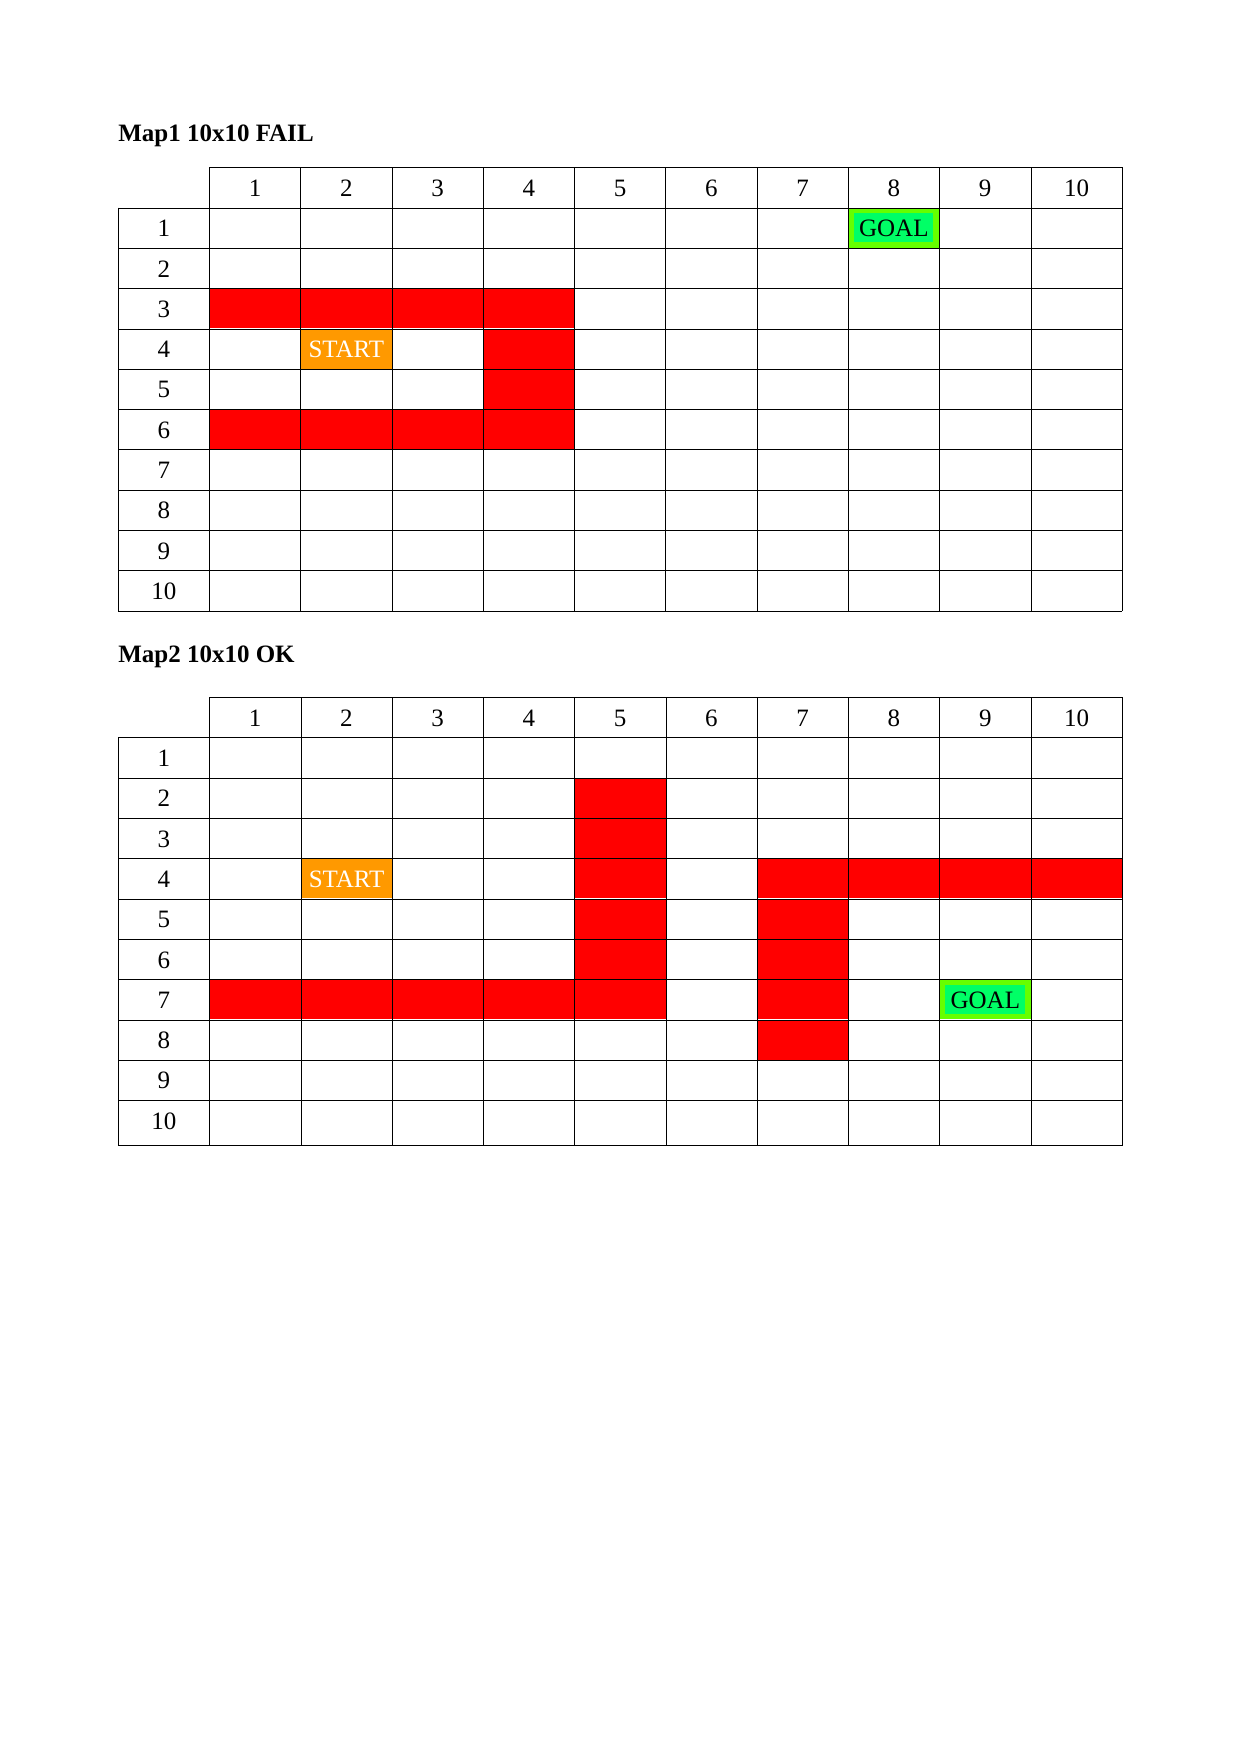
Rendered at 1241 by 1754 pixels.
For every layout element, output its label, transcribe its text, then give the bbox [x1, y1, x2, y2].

table_cell [575, 1021, 666, 1060]
table_cell [210, 1021, 301, 1060]
table_header 3 [393, 698, 483, 737]
table_cell [210, 209, 300, 248]
table_cell [302, 940, 392, 979]
table_cell START [302, 859, 392, 898]
table_cell [575, 819, 666, 858]
table_cell [302, 819, 392, 858]
table_cell [484, 450, 574, 490]
table_cell [758, 491, 848, 530]
table_cell [210, 370, 300, 409]
table_cell [210, 491, 300, 530]
table_cell [1032, 738, 1122, 778]
table_cell [1032, 819, 1122, 858]
table_cell [1032, 209, 1122, 248]
table_cell [940, 571, 1031, 611]
table_cell [666, 370, 757, 409]
table_cell [1032, 410, 1122, 449]
table_cell [575, 571, 665, 611]
table_cell 1 [119, 738, 209, 778]
table_cell [393, 940, 483, 979]
table_cell [849, 859, 939, 898]
table_cell 3 [119, 289, 209, 328]
table_cell [210, 289, 300, 328]
table_cell [301, 450, 392, 490]
table_cell [484, 779, 574, 818]
table_cell [666, 531, 757, 570]
table_cell [210, 571, 300, 611]
table_cell [393, 289, 483, 328]
table_cell [575, 859, 666, 898]
table_cell [666, 249, 757, 288]
table_cell 3 [119, 819, 209, 858]
table_cell [210, 900, 301, 939]
table_cell [940, 1101, 1031, 1145]
table_cell [758, 779, 848, 818]
table_cell [302, 779, 392, 818]
table_header [118, 167, 209, 207]
table_cell [393, 209, 483, 248]
table_cell [302, 900, 392, 939]
table_cell [849, 779, 939, 818]
table_cell [575, 410, 665, 449]
table_cell [758, 738, 848, 778]
table_cell [849, 1021, 939, 1060]
table_cell 2 [119, 779, 209, 818]
table_cell [393, 1021, 483, 1060]
table_cell [666, 410, 757, 449]
table_cell [302, 1061, 392, 1100]
table_cell [940, 779, 1031, 818]
table_cell [210, 940, 301, 979]
table_cell [940, 330, 1031, 369]
table_cell [849, 738, 939, 778]
table_cell [758, 980, 848, 1019]
table_cell [210, 450, 300, 490]
text Map2 10x10 OK [118, 639, 1122, 668]
table_cell [393, 738, 483, 778]
table_cell [940, 900, 1031, 939]
table_cell [1032, 1021, 1122, 1060]
table_header 7 [758, 698, 848, 737]
table_cell [210, 531, 300, 570]
table_cell GOAL [849, 209, 939, 248]
table_cell [758, 531, 848, 570]
table_cell [484, 1021, 574, 1060]
table_cell [849, 330, 939, 369]
table_cell [210, 330, 300, 369]
table_cell [393, 859, 483, 898]
table_cell [393, 819, 483, 858]
table_cell [484, 738, 574, 778]
table_cell [940, 410, 1031, 449]
table_cell 7 [119, 980, 209, 1019]
table_cell [484, 491, 574, 530]
table_cell [849, 410, 939, 449]
table_cell [302, 738, 392, 778]
table_cell [575, 450, 665, 490]
table_cell [758, 1101, 848, 1145]
table_cell [666, 571, 757, 611]
table_cell [575, 370, 665, 409]
table_cell [758, 330, 848, 369]
table_cell [940, 859, 1031, 898]
table_cell [666, 491, 757, 530]
table_cell [393, 330, 483, 369]
table_cell [484, 1061, 574, 1100]
table_cell [484, 289, 574, 328]
table_cell [758, 900, 848, 939]
table_cell [667, 1061, 757, 1100]
table_cell [940, 249, 1031, 288]
table_header 2 [301, 168, 392, 207]
table_cell [393, 410, 483, 449]
table_cell [667, 779, 757, 818]
table_cell [210, 249, 300, 288]
table_cell 10 [119, 571, 209, 611]
table_cell [666, 330, 757, 369]
table_cell [301, 370, 392, 409]
table_cell [210, 980, 301, 1019]
table_cell [758, 819, 848, 858]
table_header 2 [302, 698, 392, 737]
table_cell [575, 1061, 666, 1100]
table_cell [849, 1061, 939, 1100]
table_cell [575, 940, 666, 979]
table_cell [210, 1061, 301, 1100]
table_cell [484, 330, 574, 369]
table_cell [849, 450, 939, 490]
table_cell [301, 491, 392, 530]
table_cell [758, 410, 848, 449]
table_cell [1032, 249, 1122, 288]
table_cell [484, 571, 574, 611]
table_cell [849, 531, 939, 570]
table_cell [393, 900, 483, 939]
table_cell [940, 370, 1031, 409]
table_header 1 [210, 168, 300, 207]
table_cell [940, 531, 1031, 570]
table_cell [301, 209, 392, 248]
table_cell 4 [119, 330, 209, 369]
table_cell [849, 900, 939, 939]
table_header 9 [940, 698, 1031, 737]
table_cell GOAL [940, 980, 1031, 1019]
table_cell [1032, 571, 1122, 611]
table_header 7 [758, 168, 848, 207]
table_cell [1032, 779, 1122, 818]
table_cell [393, 779, 483, 818]
table_cell [1032, 940, 1122, 979]
table_cell [1032, 531, 1122, 570]
table_cell START [301, 330, 392, 369]
table_cell [758, 571, 848, 611]
table_cell [301, 249, 392, 288]
table_cell 1 [119, 209, 209, 248]
table_cell [301, 289, 392, 328]
table_cell [575, 779, 666, 818]
table_cell [758, 859, 848, 898]
table_cell [667, 738, 757, 778]
table_cell [849, 370, 939, 409]
text Map1 10x10 FAIL [118, 118, 1122, 147]
table_cell [210, 859, 301, 898]
table_cell [393, 370, 483, 409]
table_cell 6 [119, 940, 209, 979]
table_cell [301, 531, 392, 570]
table_cell 4 [119, 859, 209, 898]
table_cell 9 [119, 1061, 209, 1100]
table_cell [484, 209, 574, 248]
table_cell [210, 819, 301, 858]
table_cell [1032, 1101, 1122, 1145]
table_cell 7 [119, 450, 209, 490]
table_cell [1032, 330, 1122, 369]
table_cell [666, 450, 757, 490]
table_cell [393, 491, 483, 530]
table_cell [1032, 1061, 1122, 1100]
table_cell [1032, 900, 1122, 939]
table_cell [666, 289, 757, 328]
table_cell [575, 980, 666, 1019]
table_cell [575, 900, 666, 939]
table_cell [849, 289, 939, 328]
table_cell [484, 531, 574, 570]
table_cell [484, 900, 574, 939]
table_header 8 [849, 168, 939, 207]
table_cell [575, 289, 665, 328]
table_header 1 [210, 698, 301, 737]
table_cell [1032, 491, 1122, 530]
table_cell 2 [119, 249, 209, 288]
table_cell [301, 571, 392, 611]
table_cell [758, 450, 848, 490]
table_cell [667, 900, 757, 939]
table_cell [758, 370, 848, 409]
table_cell [210, 738, 301, 778]
table_cell [210, 1101, 301, 1145]
table_cell 9 [119, 531, 209, 570]
table_header 10 [1032, 698, 1122, 737]
table_header 4 [484, 698, 574, 737]
table_cell [302, 980, 392, 1019]
table_cell [940, 1061, 1031, 1100]
table_cell [940, 209, 1031, 248]
table_cell [667, 1101, 757, 1145]
table_cell [393, 249, 483, 288]
table_cell [210, 779, 301, 818]
table_header 4 [484, 168, 574, 207]
table_header 9 [940, 168, 1031, 207]
table_cell 5 [119, 900, 209, 939]
table_cell [940, 289, 1031, 328]
table_header 5 [575, 168, 665, 207]
table_cell [302, 1021, 392, 1060]
table_header [118, 697, 209, 737]
table_cell [667, 980, 757, 1019]
table_cell [849, 571, 939, 611]
table_cell [940, 940, 1031, 979]
table_cell 8 [119, 1021, 209, 1060]
table_cell [575, 330, 665, 369]
table_cell [940, 450, 1031, 490]
table_cell 6 [119, 410, 209, 449]
table_cell [393, 531, 483, 570]
table_cell [849, 940, 939, 979]
table_cell [393, 1101, 483, 1145]
table_cell [666, 209, 757, 248]
table_cell [758, 1061, 848, 1100]
table_cell [940, 1021, 1031, 1060]
table_cell [575, 491, 665, 530]
table_cell [575, 531, 665, 570]
table_cell [393, 1061, 483, 1100]
table_header 6 [667, 698, 757, 737]
table_cell [849, 249, 939, 288]
table_cell [667, 1021, 757, 1060]
table_cell [484, 249, 574, 288]
table_cell [667, 940, 757, 979]
table_cell [484, 940, 574, 979]
table_header 6 [666, 168, 757, 207]
table_cell [575, 209, 665, 248]
table_cell [940, 819, 1031, 858]
table_cell [667, 859, 757, 898]
table_header 10 [1032, 168, 1122, 207]
table_cell [758, 940, 848, 979]
table_cell 8 [119, 491, 209, 530]
table_cell [484, 819, 574, 858]
table_cell [484, 980, 574, 1019]
table_cell [758, 249, 848, 288]
table_cell [667, 819, 757, 858]
table_cell [575, 249, 665, 288]
table_cell [210, 410, 300, 449]
table_cell [484, 859, 574, 898]
table_cell [849, 819, 939, 858]
table_cell [849, 980, 939, 1019]
table_cell [484, 410, 574, 449]
table_header 5 [575, 698, 666, 737]
table_header 8 [849, 698, 939, 737]
table_cell [758, 289, 848, 328]
table_header 3 [393, 168, 483, 207]
table_cell [1032, 980, 1122, 1019]
table_cell [301, 410, 392, 449]
table_cell [393, 571, 483, 611]
table_cell [1032, 450, 1122, 490]
table_cell [758, 1021, 848, 1060]
table_cell [849, 1101, 939, 1145]
table_cell [484, 370, 574, 409]
table_cell [302, 1101, 392, 1145]
table_cell [1032, 289, 1122, 328]
table_cell [849, 491, 939, 530]
table_cell [484, 1101, 574, 1145]
table_cell [575, 738, 666, 778]
table_cell 5 [119, 370, 209, 409]
table_cell [575, 1101, 666, 1145]
table_cell [1032, 859, 1122, 898]
table_cell 10 [119, 1101, 209, 1145]
table_cell [1032, 370, 1122, 409]
table_cell [940, 491, 1031, 530]
table_cell [393, 980, 483, 1019]
table_cell [393, 450, 483, 490]
table_cell [940, 738, 1031, 778]
table_cell [758, 209, 848, 248]
